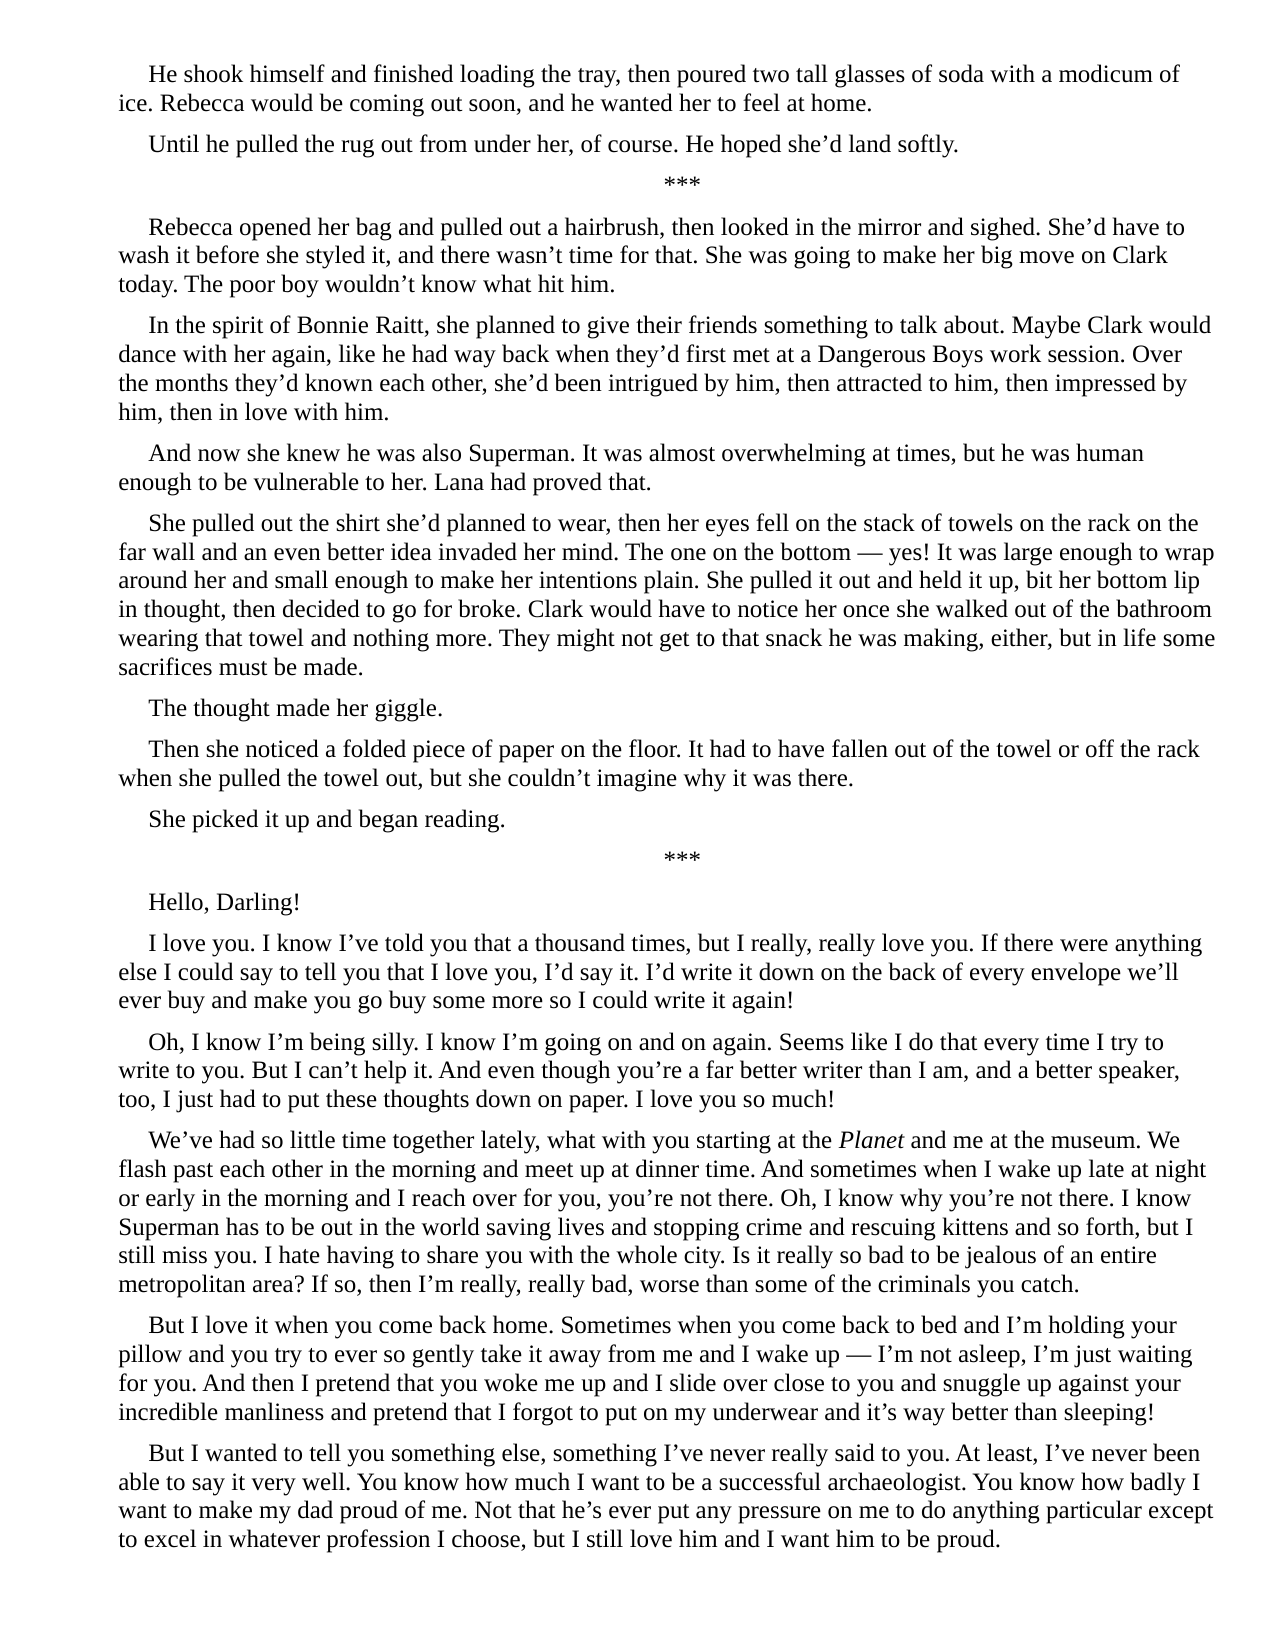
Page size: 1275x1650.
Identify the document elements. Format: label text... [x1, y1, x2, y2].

text *** [118, 845, 1216, 874]
text But I wanted to tell you something else, something I’ve never really said to you. At least, I’ve never been able to say it very well. You know how much I want to be a successful archaeologist. You know how badly I want to make my dad proud of me. Not that he’s ever put any pressure on me to do anything particular except to excel in whatever profession I choose, but I still love him and I want him to be proud. [118, 1438, 1216, 1553]
text She picked it up and began reading. [118, 804, 1216, 833]
text And now she knew he was also Superman. It was almost overwhelming at times, but he was human enough to be vulnerable to her. Lana had proved that. [118, 438, 1216, 495]
text Then she noticed a folded piece of paper on the floor. It had to have fallen out of the towel or off the rack when she pulled the towel out, but she couldn’t imagine why it was there. [118, 734, 1216, 792]
text Oh, I know I’m being silly. I know I’m going on and on again. Seems like I do that every time I try to write to you. But I can’t help it. And even though you’re a far better writer than I am, and a better speaker, too, I just had to put these thoughts down on paper. I love you so much! [118, 1027, 1216, 1113]
text We’ve had so little time together lately, what with you starting at the Planet and me at the museum. We flash past each other in the morning and meet up at dinner time. And sometimes when I wake up late at night or early in the morning and I reach over for you, you’re not there. Oh, I know why you’re not there. I know Superman has to be out in the world saving lives and stopping crime and rescuing kittens and so forth, but I still miss you. I hate having to share you with the whole city. Is it really so bad to be jealous of an entire metropolitan area? If so, then I’m really, really bad, worse than some of the criminals you catch. [118, 1125, 1216, 1298]
text I love you. I know I’ve told you that a thousand times, but I really, really love you. If there were anything else I could say to tell you that I love you, I’d say it. I’d write it down on the back of every envelope we’ll ever buy and make you go buy some more so I could write it again! [118, 928, 1216, 1014]
text In the spirit of Bonnie Raitt, she planned to give their friends something to talk about. Maybe Clark would dance with her again, like he had way back when they’d first met at a Dangerous Boys work session. Over the months they’d known each other, she’d been intrigued by him, then attracted to him, then impressed by him, then in love with him. [118, 310, 1216, 425]
text She pulled out the shirt she’d planned to wear, then her eyes fell on the stack of towels on the rack on the far wall and an even better idea invaded her mind. The one on the bottom — yes! It was large enough to wrap around her and small enough to make her intentions plain. She pulled it out and held it up, bit her bottom lip in thought, then decided to go for broke. Clark would have to notice her once she walked out of the bathroom wearing that towel and nothing more. They might not get to that snack he was making, either, but in life some sacrifices must be made. [118, 508, 1216, 680]
text Rebecca opened her bag and pulled out a hairbrush, then looked in the mirror and sighed. She’d have to wash it before she styled it, and there wasn’t time for that. She was going to make her big move on Clark today. The poor boy wouldn’t know what hit him. [118, 212, 1216, 298]
text The thought made her giggle. [118, 693, 1216, 722]
text He shook himself and finished loading the tray, then poured two tall glasses of soda with a modicum of ice. Rebecca would be coming out soon, and he wanted her to feel at home. [118, 59, 1216, 117]
text But I love it when you come back home. Sometimes when you come back to bed and I’m holding your pillow and you try to ever so gently take it away from me and I wake up — I’m not asleep, I’m just waiting for you. And then I pretend that you woke me up and I slide over close to you and snuggle up against your incredible manliness and pretend that I forgot to put on my underwear and it’s way better than sleeping! [118, 1310, 1216, 1425]
text Until he pulled the rug out from under her, of course. He hoped she’d land softly. [118, 129, 1216, 158]
text *** [118, 170, 1216, 199]
text Hello, Darling! [118, 887, 1216, 915]
